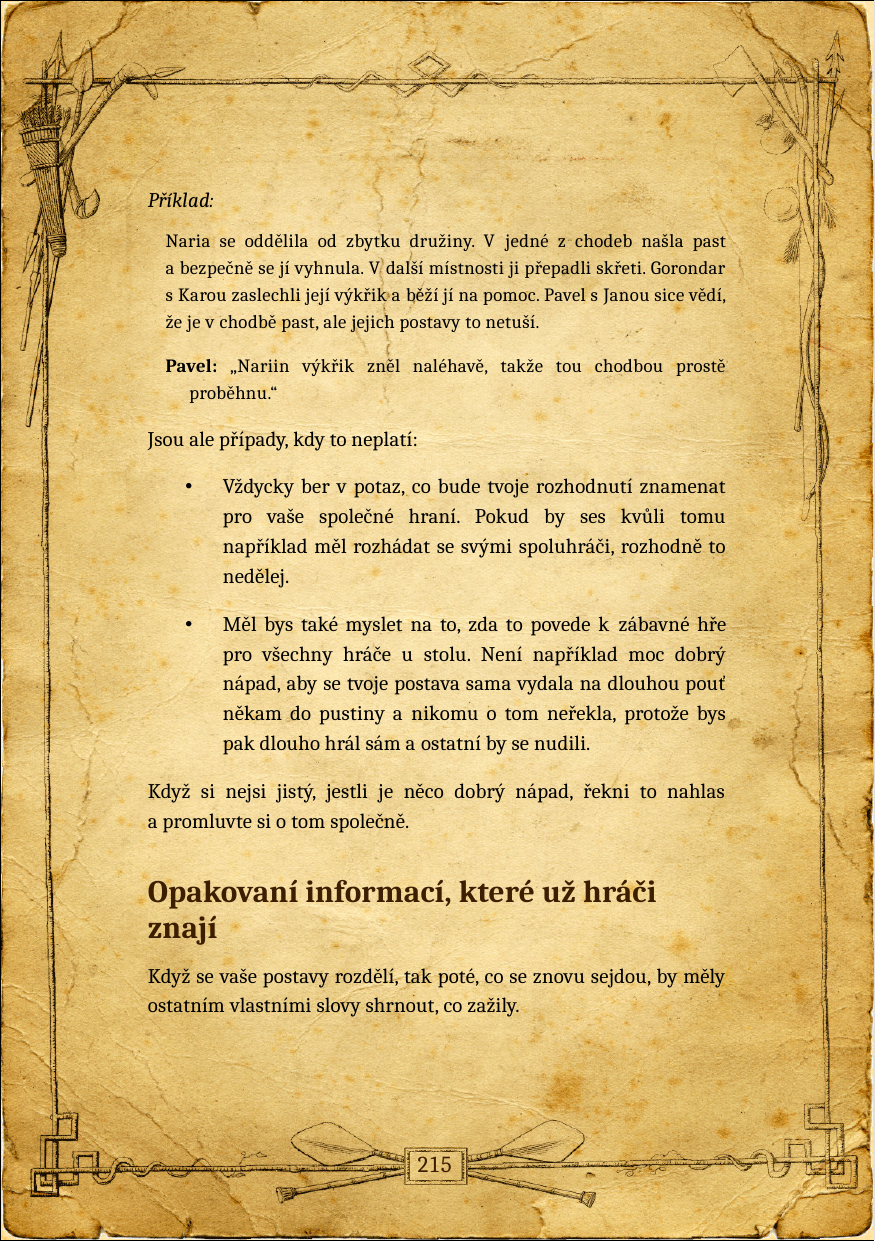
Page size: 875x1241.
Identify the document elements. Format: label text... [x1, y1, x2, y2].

text Když se vaše postavy rozdělí, tak poté, co se znovu sejdou, by měly ostatním vlastními slovy shrnout, co zažily. [148, 964, 726, 1018]
text Naria se oddělila od zbytku družiny. V⁠ jedné z⁠ chodeb našla past a⁠ bezpečně se jí vyhnula. V⁠ další místnosti ji přepadli skřeti. Gorondar s⁠ Karou zaslechli její výkřik a⁠ běží jí na pomoc. Pavel s⁠ Janou sice vědí, že je v⁠ chodbě past, ale jejich postavy to netuší. [165, 231, 726, 333]
subtitle Opakovaní informací, které už hráči znají [148, 875, 726, 947]
text Jsou ale případy, kdy to neplatí: [148, 427, 726, 451]
picture [1, 1, 874, 1240]
text Příklad: [148, 189, 726, 213]
list Měl bys také myslet na to, zda to povede k⁠ zábavné hře pro všechny hráče u⁠ stolu. Není například moc dobrý nápad, aby se tvoje postava sama vydala na dlouhou pouť někam do pustiny a⁠ nikomu o⁠ tom neřekla, protože bys pak dlouho hrál sám a⁠ ostatní by se nudili. [185, 612, 726, 756]
list Vždycky ber v⁠ potaz, co bude tvoje rozhodnutí znamenat pro vaše společné hraní. Pokud by ses kvůli tomu například měl rozhádat se svými spoluhráči, rozhodně to nedělej. [185, 475, 726, 589]
text Pavel: „Nariin výkřik zněl naléhavě, takže tou chodbou prostě proběhnu.“ [165, 356, 726, 404]
text Když si nejsi jistý, jestli je něco dobrý nápad, řekni to nahlas a⁠ promluvte si o⁠ tom společně. [148, 779, 726, 833]
